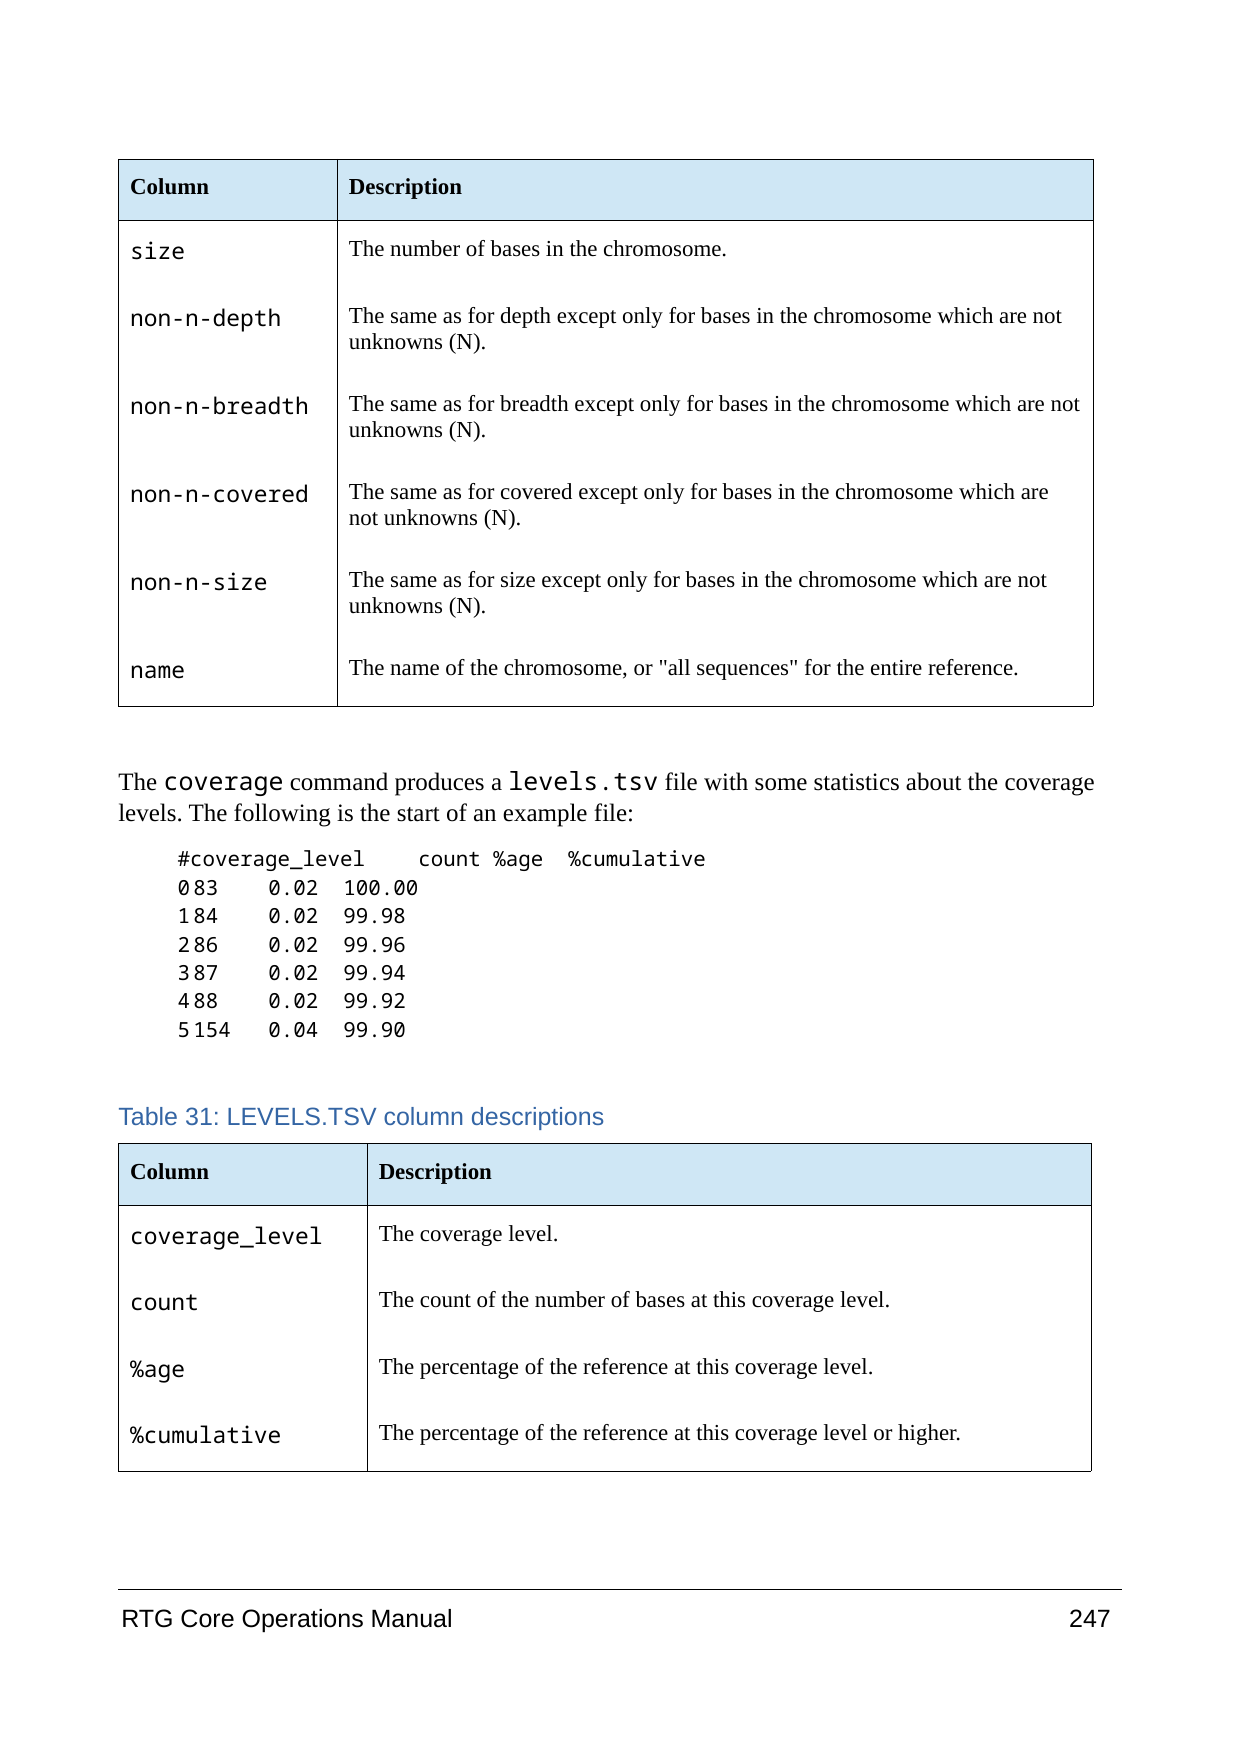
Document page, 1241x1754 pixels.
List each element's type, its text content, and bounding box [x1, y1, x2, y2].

text 3 87 0.02 99.94 [177, 958, 1122, 987]
table_cell The percentage of the reference at this coverage level. [368, 1338, 1091, 1404]
table_cell non-n-size [119, 551, 337, 639]
table_header Column [119, 160, 337, 220]
table_cell The same as for size except only for bases in the chromosome which are not unknowns (N). [338, 551, 1093, 639]
table_cell name [119, 639, 337, 706]
table_cell The count of the number of bases at this coverage level. [368, 1271, 1091, 1338]
text Table 31: LEVELS.TSV column descriptions [118, 1102, 1122, 1131]
text 4 88 0.02 99.92 [177, 987, 1122, 1015]
text 5 154 0.04 99.90 [177, 1015, 1122, 1043]
table_cell The number of bases in the chromosome. [338, 221, 1093, 287]
text #coverage_level count %age %cumulative [177, 844, 1122, 873]
text 1 84 0.02 99.98 [177, 901, 1122, 930]
table_header Description [368, 1144, 1091, 1205]
table_cell The same as for breadth except only for bases in the chromosome which are not unknowns (N). [338, 375, 1093, 463]
table_cell %age [119, 1338, 367, 1404]
table_cell count [119, 1271, 367, 1338]
table_cell coverage_level [119, 1206, 367, 1271]
text The coverage command produces a levels.tsv file with some statistics about the coverage levels. The following is the start of an example file: [118, 764, 1122, 827]
text 0 83 0.02 100.00 [177, 873, 1122, 901]
table_cell %cumulative [119, 1405, 367, 1471]
table_cell non-n-covered [119, 463, 337, 551]
table_header Column [119, 1144, 367, 1205]
table_cell The name of the chromosome, or "all sequences" for the entire reference. [338, 639, 1093, 706]
table_header Description [338, 160, 1093, 220]
table_cell The coverage level. [368, 1206, 1091, 1271]
table_cell size [119, 221, 337, 287]
text 2 86 0.02 99.96 [177, 930, 1122, 958]
table_cell non-n-breadth [119, 375, 337, 463]
table_cell The same as for covered except only for bases in the chromosome which are not unknowns (N). [338, 463, 1093, 551]
table_cell The percentage of the reference at this coverage level or higher. [368, 1405, 1091, 1471]
table_cell The same as for depth except only for bases in the chromosome which are not unknowns (N). [338, 287, 1093, 375]
table_cell non-n-depth [119, 287, 337, 375]
